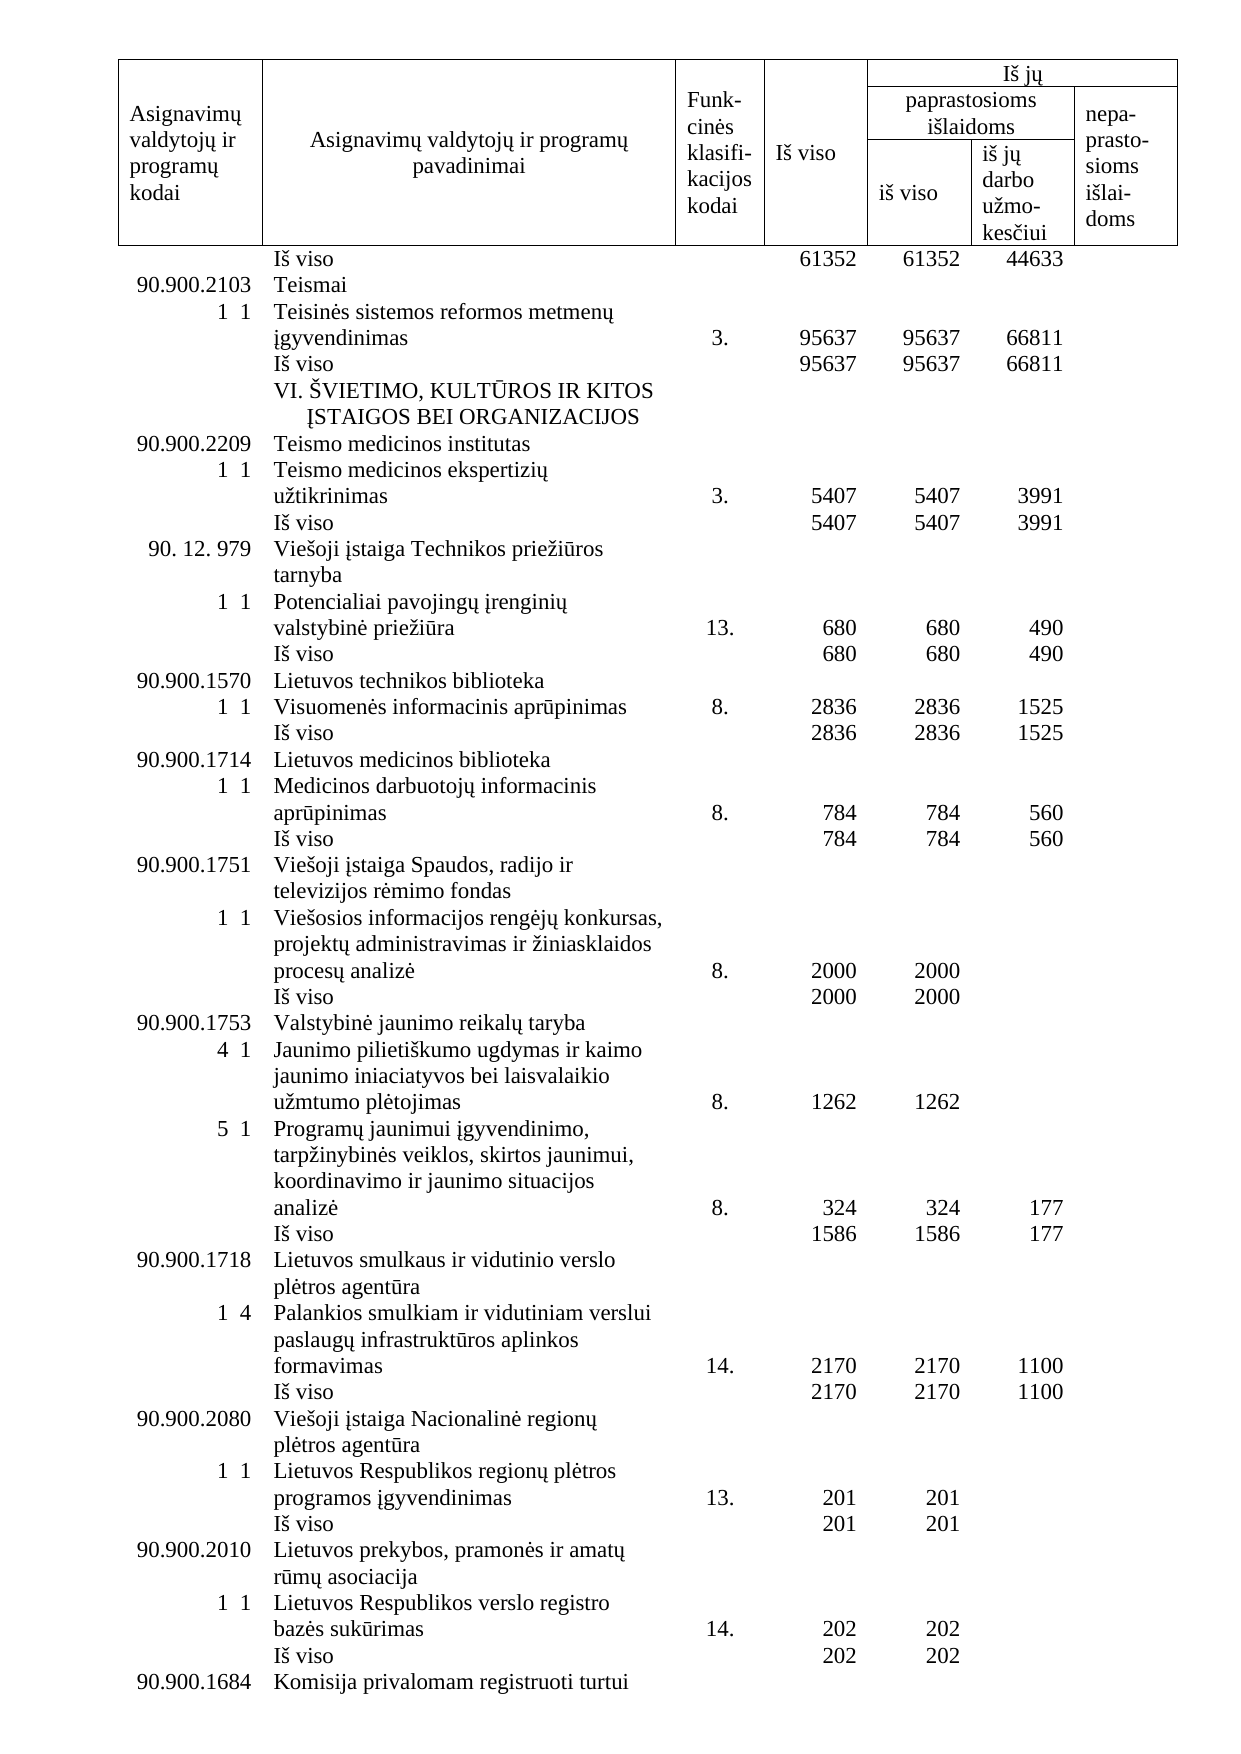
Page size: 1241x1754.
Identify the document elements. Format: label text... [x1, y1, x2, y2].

table_cell [676, 640, 764, 667]
table_cell [118, 1510, 262, 1536]
table_cell 14. [676, 1589, 764, 1642]
table_cell [1074, 772, 1178, 798]
table_cell 1586 [764, 1220, 868, 1247]
table_cell [868, 1536, 971, 1589]
table_cell 2000 [764, 904, 868, 983]
table_cell 1 4 [118, 1299, 262, 1378]
table_cell Iš viso [262, 1378, 676, 1405]
table_cell 13. [676, 1458, 764, 1510]
table_cell 3. [676, 456, 764, 509]
table_cell [118, 983, 262, 1009]
table_cell [868, 746, 971, 772]
table_cell 5407 [868, 456, 971, 509]
table_cell Iš viso [262, 351, 676, 377]
table_cell [676, 1220, 764, 1247]
table_cell [118, 246, 262, 271]
table_cell Teisinės sistemos reformos metmenų įgyvendinimas [262, 298, 676, 351]
table_cell 5407 [764, 509, 868, 535]
table_cell [118, 1642, 262, 1668]
table_cell [118, 640, 262, 667]
table_cell 2170 [764, 1299, 868, 1378]
table_cell iš jų darbo užmo-kesčiui [972, 140, 1074, 245]
table_cell [1074, 693, 1178, 719]
table_cell [764, 1405, 868, 1457]
table_cell 8. [676, 693, 764, 719]
table_cell 2000 [868, 904, 971, 983]
table_cell [118, 351, 262, 377]
table_cell [868, 772, 971, 798]
table_cell [1074, 1299, 1178, 1378]
table_cell 1 1 [118, 693, 262, 719]
table_cell [764, 377, 868, 429]
table_cell [1074, 720, 1178, 746]
table_cell [868, 430, 971, 456]
table_cell [1074, 1220, 1178, 1247]
table_cell [1074, 825, 1178, 851]
table_cell [764, 772, 868, 798]
table_cell 3991 [971, 456, 1074, 509]
table_cell [1074, 1642, 1178, 1668]
table_cell [1074, 851, 1178, 904]
table_cell 1 1 [118, 588, 262, 640]
table_cell [1074, 1589, 1178, 1642]
table_cell [868, 851, 971, 904]
table_cell aprūpinimas [262, 799, 676, 825]
table_cell [971, 904, 1074, 983]
table_cell 4 1 [118, 1036, 262, 1115]
table_cell Visuomenės informacinis aprūpinimas [262, 693, 676, 719]
table_cell [764, 1668, 868, 1694]
table_cell Lietuvos technikos biblioteka [262, 667, 676, 693]
table_cell 3. [676, 298, 764, 351]
table_cell [676, 825, 764, 851]
table_cell 1262 [868, 1036, 971, 1115]
table_cell 201 [764, 1458, 868, 1510]
table_cell 90.900.2080 [118, 1405, 262, 1457]
table_cell [868, 1668, 971, 1694]
table_cell [118, 509, 262, 535]
table_cell [676, 1405, 764, 1457]
table_cell [1074, 430, 1178, 456]
table_cell 2000 [868, 983, 971, 1009]
table_cell 14. [676, 1299, 764, 1378]
table_cell Programų jaunimui įgyvendinimo, tarpžinybinės veiklos, skirtos jaunimui, koordinavimo ir jaunimo situacijos analizė [262, 1115, 676, 1220]
table_cell [868, 535, 971, 588]
table_cell 1100 [971, 1299, 1074, 1378]
table_cell [676, 535, 764, 588]
table_cell Lietuvos smulkaus ir vidutinio verslo plėtros agentūra [262, 1247, 676, 1299]
table_cell [1074, 1378, 1178, 1405]
table_cell Iš viso [262, 1510, 676, 1536]
table_cell 202 [764, 1642, 868, 1668]
table_cell 784 [868, 825, 971, 851]
table_cell 1100 [971, 1378, 1074, 1405]
table_cell [971, 1247, 1074, 1299]
table_cell [676, 430, 764, 456]
table_cell [764, 1536, 868, 1589]
table_cell [1074, 535, 1178, 588]
table_cell Medicinos darbuotojų informacinis [262, 772, 676, 798]
table_cell 8. [676, 904, 764, 983]
table_cell 784 [764, 799, 868, 825]
table_cell 61352 [764, 246, 868, 271]
table_cell [1074, 351, 1178, 377]
table_cell 680 [868, 640, 971, 667]
table_cell [764, 535, 868, 588]
table_cell [971, 1510, 1074, 1536]
table_cell [764, 430, 868, 456]
table_cell [1074, 640, 1178, 667]
table_cell 680 [764, 588, 868, 640]
table_cell [1074, 1668, 1178, 1694]
table_cell [1074, 246, 1178, 271]
table_cell 1525 [971, 693, 1074, 719]
table_cell 5407 [868, 509, 971, 535]
table_cell 2836 [764, 720, 868, 746]
table_cell 1 1 [118, 1458, 262, 1510]
table_cell 1525 [971, 720, 1074, 746]
table_cell [676, 1668, 764, 1694]
table_cell 66811 [971, 298, 1074, 351]
table_cell 2170 [764, 1378, 868, 1405]
table_cell [971, 1668, 1074, 1694]
table_cell 177 [971, 1220, 1074, 1247]
table_cell [1074, 509, 1178, 535]
table_cell 90.900.1751 [118, 851, 262, 904]
table_header Iš viso [765, 60, 867, 245]
table_cell [764, 1247, 868, 1299]
table_cell iš viso [868, 140, 971, 245]
table_cell [1074, 1458, 1178, 1510]
table_cell [676, 351, 764, 377]
table_cell [868, 377, 971, 429]
table_cell [1074, 1036, 1178, 1115]
table_cell [764, 851, 868, 904]
table_cell [676, 667, 764, 693]
table_cell [1074, 1247, 1178, 1299]
table_cell 90.900.1714 [118, 746, 262, 772]
table_cell 95637 [764, 298, 868, 351]
table_cell [676, 1510, 764, 1536]
table_cell 95637 [764, 351, 868, 377]
table_cell [1074, 904, 1178, 983]
table_cell 90.900.1753 [118, 1009, 262, 1036]
table_cell 44633 [971, 246, 1074, 271]
table_cell 324 [764, 1115, 868, 1220]
table_cell nepa-prasto-sioms išlai-doms [1075, 87, 1177, 245]
table_cell 1 1 [118, 456, 262, 509]
table_cell 90.900.2209 [118, 430, 262, 456]
table_cell [971, 983, 1074, 1009]
table_cell [971, 772, 1074, 798]
table_cell 1 1 [118, 1589, 262, 1642]
table_cell Viešosios informacijos rengėjų konkursas, projektų administravimas ir žiniasklaidos procesų analizė [262, 904, 676, 983]
table_cell Iš viso [262, 983, 676, 1009]
table_cell [1074, 1009, 1178, 1036]
table_cell 201 [868, 1458, 971, 1510]
table_cell [764, 746, 868, 772]
table_cell [971, 746, 1074, 772]
table_cell [1074, 667, 1178, 693]
table_cell [676, 377, 764, 429]
table_header Asignavimų valdytojų ir programų pavadinimai [263, 60, 675, 245]
table_cell [676, 1378, 764, 1405]
table_cell 90.900.2103 [118, 271, 262, 298]
table_cell [676, 509, 764, 535]
table_cell [1074, 983, 1178, 1009]
table_cell [971, 1536, 1074, 1589]
table_cell 2170 [868, 1299, 971, 1378]
table_cell 177 [971, 1115, 1074, 1220]
table_cell Teismo medicinos institutas [262, 430, 676, 456]
table_cell 202 [764, 1589, 868, 1642]
table_cell [676, 983, 764, 1009]
table_cell 90. 12. 979 [118, 535, 262, 588]
table_cell [1074, 377, 1178, 429]
table_cell [971, 1589, 1074, 1642]
table_cell 3991 [971, 509, 1074, 535]
table_cell [1074, 1405, 1178, 1457]
table_cell Valstybinė jaunimo reikalų taryba [262, 1009, 676, 1036]
table_cell [1074, 799, 1178, 825]
table_cell paprastosioms išlaidoms [868, 87, 1074, 139]
table_cell Viešoji įstaiga Spaudos, radijo ir televizijos rėmimo fondas [262, 851, 676, 904]
table_cell [868, 1405, 971, 1457]
table_cell 2836 [764, 693, 868, 719]
table_cell [676, 246, 764, 271]
table_cell [971, 430, 1074, 456]
table_cell Iš viso [262, 246, 676, 271]
table_cell [764, 271, 868, 298]
table_cell 2836 [868, 693, 971, 719]
table_cell Lietuvos prekybos, pramonės ir amatų rūmų asociacija [262, 1536, 676, 1589]
table_cell [971, 1642, 1074, 1668]
table_cell [1074, 1536, 1178, 1589]
table_cell 1 1 [118, 904, 262, 983]
table_cell 2000 [764, 983, 868, 1009]
table_cell [676, 746, 764, 772]
table_cell [971, 377, 1074, 429]
table_cell [118, 825, 262, 851]
table_cell 8. [676, 1036, 764, 1115]
table_cell 1 1 [118, 772, 262, 798]
table_cell 90.900.1684 [118, 1668, 262, 1694]
table_cell 2170 [868, 1378, 971, 1405]
table_cell [1074, 298, 1178, 351]
table_header Funk-cinės klasifi-kacijos kodai [676, 60, 764, 245]
table_cell [676, 1536, 764, 1589]
table_cell [971, 1009, 1074, 1036]
table_header Asignavimų valdytojų ir programų kodai [119, 60, 262, 245]
table_cell 90.900.2010 [118, 1536, 262, 1589]
table_cell Teismo medicinos ekspertizių užtikrinimas [262, 456, 676, 509]
table_cell Iš viso [262, 825, 676, 851]
table_cell 95637 [868, 298, 971, 351]
table_cell [676, 1247, 764, 1299]
table_cell Komisija privalomam registruoti turtui [262, 1668, 676, 1694]
table_cell 5407 [764, 456, 868, 509]
table_cell [971, 1036, 1074, 1115]
table_cell [676, 772, 764, 798]
table_cell 201 [868, 1510, 971, 1536]
table_cell 560 [971, 799, 1074, 825]
table_cell [868, 271, 971, 298]
table_cell [1074, 271, 1178, 298]
table_cell 8. [676, 1115, 764, 1220]
table_cell 8. [676, 799, 764, 825]
table_cell Iš viso [262, 640, 676, 667]
table_cell 90.900.1718 [118, 1247, 262, 1299]
table_cell Palankios smulkiam ir vidutiniam verslui paslaugų infrastruktūros aplinkos formavimas [262, 1299, 676, 1378]
table_cell [118, 720, 262, 746]
table_cell Lietuvos medicinos biblioteka [262, 746, 676, 772]
table_cell [971, 851, 1074, 904]
table_cell 66811 [971, 351, 1074, 377]
table_cell 61352 [868, 246, 971, 271]
table_cell [118, 377, 262, 429]
table_cell Iš viso [262, 720, 676, 746]
table_cell [676, 851, 764, 904]
table_cell 324 [868, 1115, 971, 1220]
table_cell 490 [971, 640, 1074, 667]
table_cell Teismai [262, 271, 676, 298]
table_cell 2836 [868, 720, 971, 746]
table_cell [868, 1009, 971, 1036]
table_cell [676, 271, 764, 298]
table_cell [764, 667, 868, 693]
table_cell 13. [676, 588, 764, 640]
table_cell 680 [868, 588, 971, 640]
table_cell 202 [868, 1642, 971, 1668]
table_header Iš jų [868, 60, 1177, 86]
table_cell [971, 271, 1074, 298]
table_cell [971, 1458, 1074, 1510]
table_cell 1 1 [118, 298, 262, 351]
table_cell VI. Švietimo, kultūros ir kitos įstaigos bei organizacijos [262, 377, 676, 429]
table_cell [764, 1009, 868, 1036]
table_cell [118, 1220, 262, 1247]
table_cell [868, 1247, 971, 1299]
table_cell Lietuvos Respublikos regionų plėtros programos įgyvendinimas [262, 1458, 676, 1510]
table_cell 202 [868, 1589, 971, 1642]
table_cell [118, 1378, 262, 1405]
table_cell 201 [764, 1510, 868, 1536]
table_cell Potencialiai pavojingų įrenginių valstybinė priežiūra [262, 588, 676, 640]
table_cell 784 [868, 799, 971, 825]
table_cell Iš viso [262, 1220, 676, 1247]
table_cell [1074, 1510, 1178, 1536]
table_cell 680 [764, 640, 868, 667]
table_cell [118, 799, 262, 825]
table_cell [1074, 588, 1178, 640]
table_cell [1074, 456, 1178, 509]
table_cell 784 [764, 825, 868, 851]
table_cell Jaunimo pilietiškumo ugdymas ir kaimo jaunimo iniaciatyvos bei laisvalaikio užmtumo plėtojimas [262, 1036, 676, 1115]
table_cell Lietuvos Respublikos verslo registro bazės sukūrimas [262, 1589, 676, 1642]
table_cell 560 [971, 825, 1074, 851]
table_cell [676, 720, 764, 746]
table_cell Iš viso [262, 509, 676, 535]
table_cell Viešoji įstaiga Nacionalinė regionų plėtros agentūra [262, 1405, 676, 1457]
table_cell 490 [971, 588, 1074, 640]
table_cell 95637 [868, 351, 971, 377]
table_cell 1586 [868, 1220, 971, 1247]
table_cell [971, 535, 1074, 588]
table_cell [1074, 746, 1178, 772]
table_cell Viešoji įstaiga Technikos priežiūros tarnyba [262, 535, 676, 588]
table_cell 90.900.1570 [118, 667, 262, 693]
table_cell [971, 1405, 1074, 1457]
table_cell [676, 1642, 764, 1668]
table_cell Iš viso [262, 1642, 676, 1668]
table_cell [868, 667, 971, 693]
table_cell 1262 [764, 1036, 868, 1115]
table_cell 5 1 [118, 1115, 262, 1220]
table_cell [676, 1009, 764, 1036]
table_cell [1074, 1115, 1178, 1220]
table_cell [971, 667, 1074, 693]
